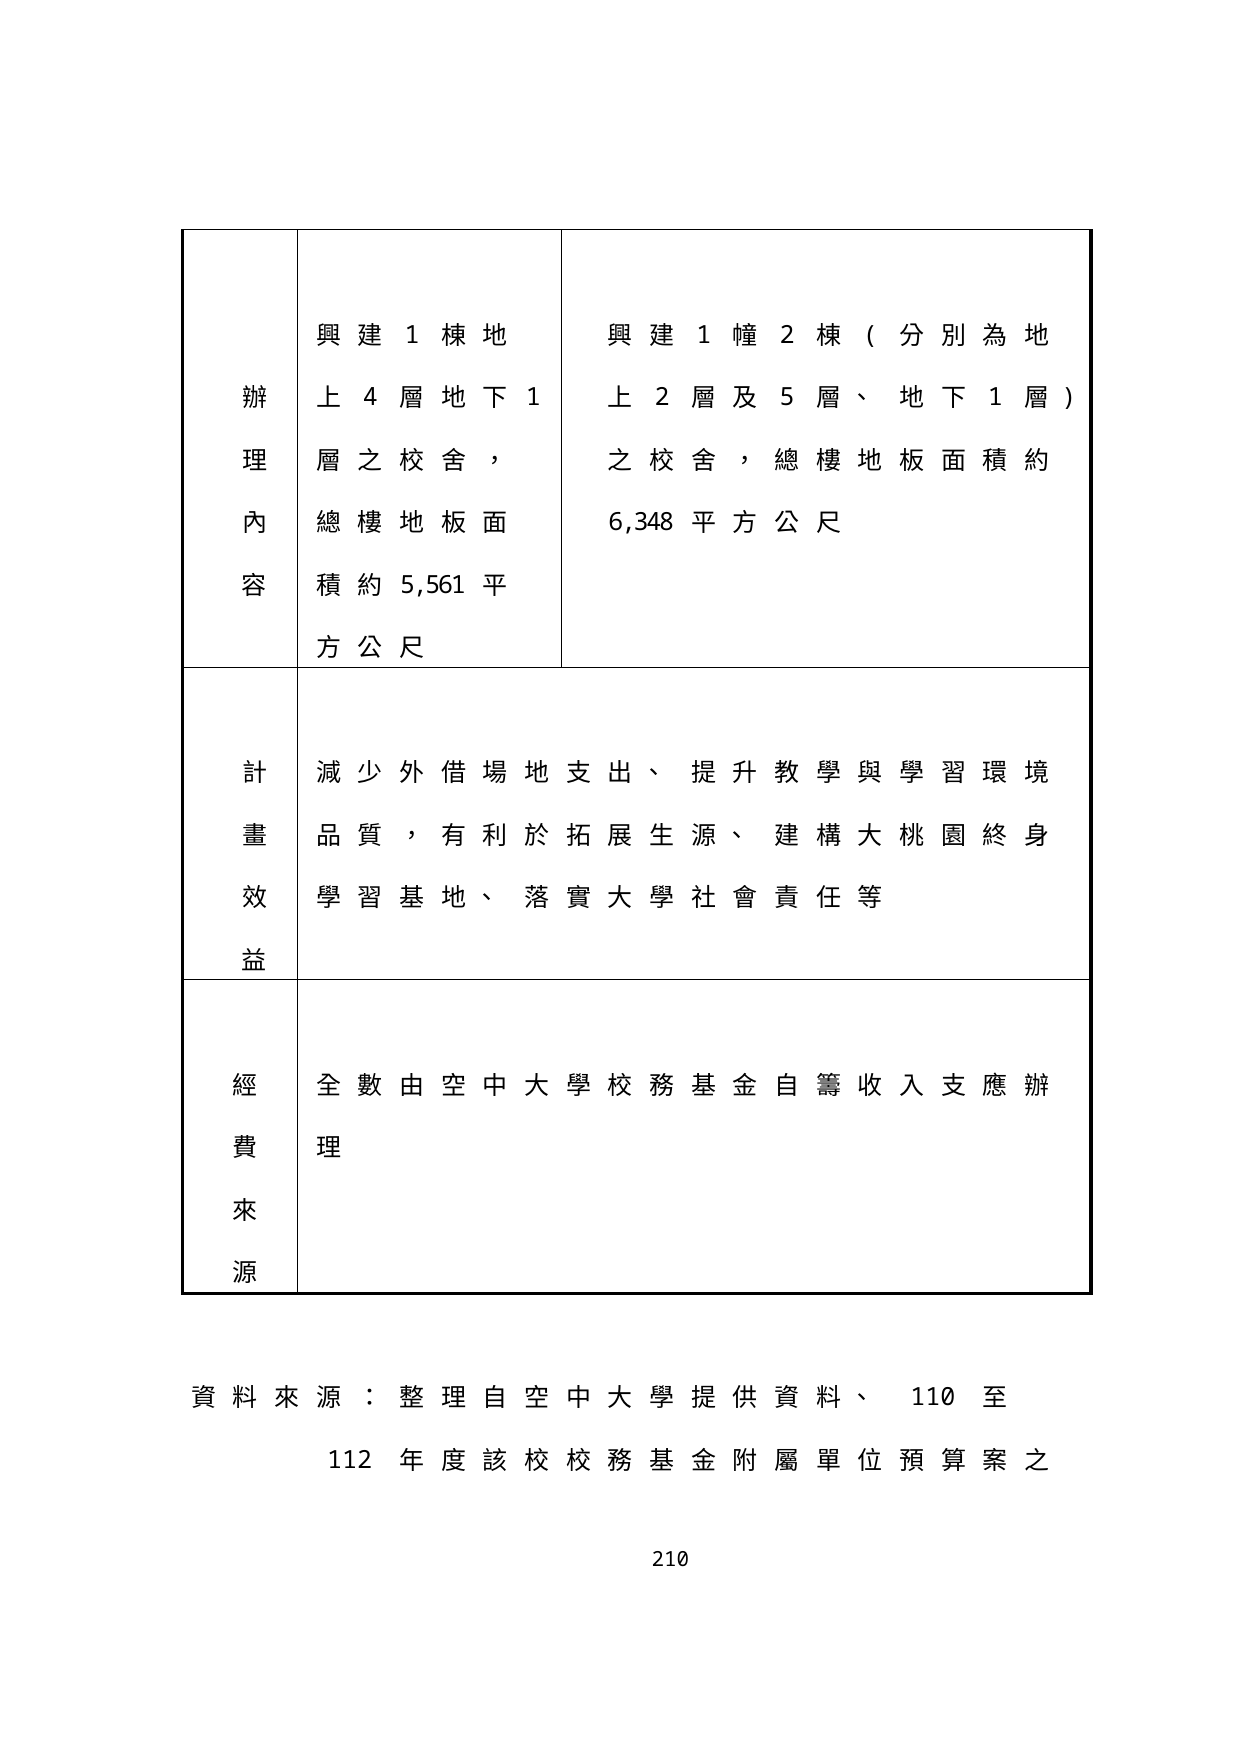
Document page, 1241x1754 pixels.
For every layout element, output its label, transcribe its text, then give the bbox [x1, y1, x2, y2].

table_cell 減少外借場地支出、提升教學與學習環境品質，有利於拓展生源、建構大桃園終身學習基地、落實大學社會責任等 [298, 668, 1089, 979]
table_cell 興建1棟地上4層地下1層之校舍，總樓地板面積約5,561平方公尺 [298, 230, 561, 667]
table_cell 興建1幢2棟(分別為地上2層及5層、地下1層) 之校舍，總樓地板面積約6,348平方公尺 [562, 230, 1089, 667]
table_cell 全數由空中大學校務基金自籌收入支應辦理 [298, 980, 1089, 1292]
table_cell 計畫效益 [184, 668, 297, 979]
table_cell 辦理內容 [184, 230, 297, 667]
text 資料來源：整理自空中大學提供資料、110至112年度該校校務基金附屬單位預算案之 [173, 1354, 1058, 1479]
table_cell 經費來源 [184, 980, 297, 1292]
